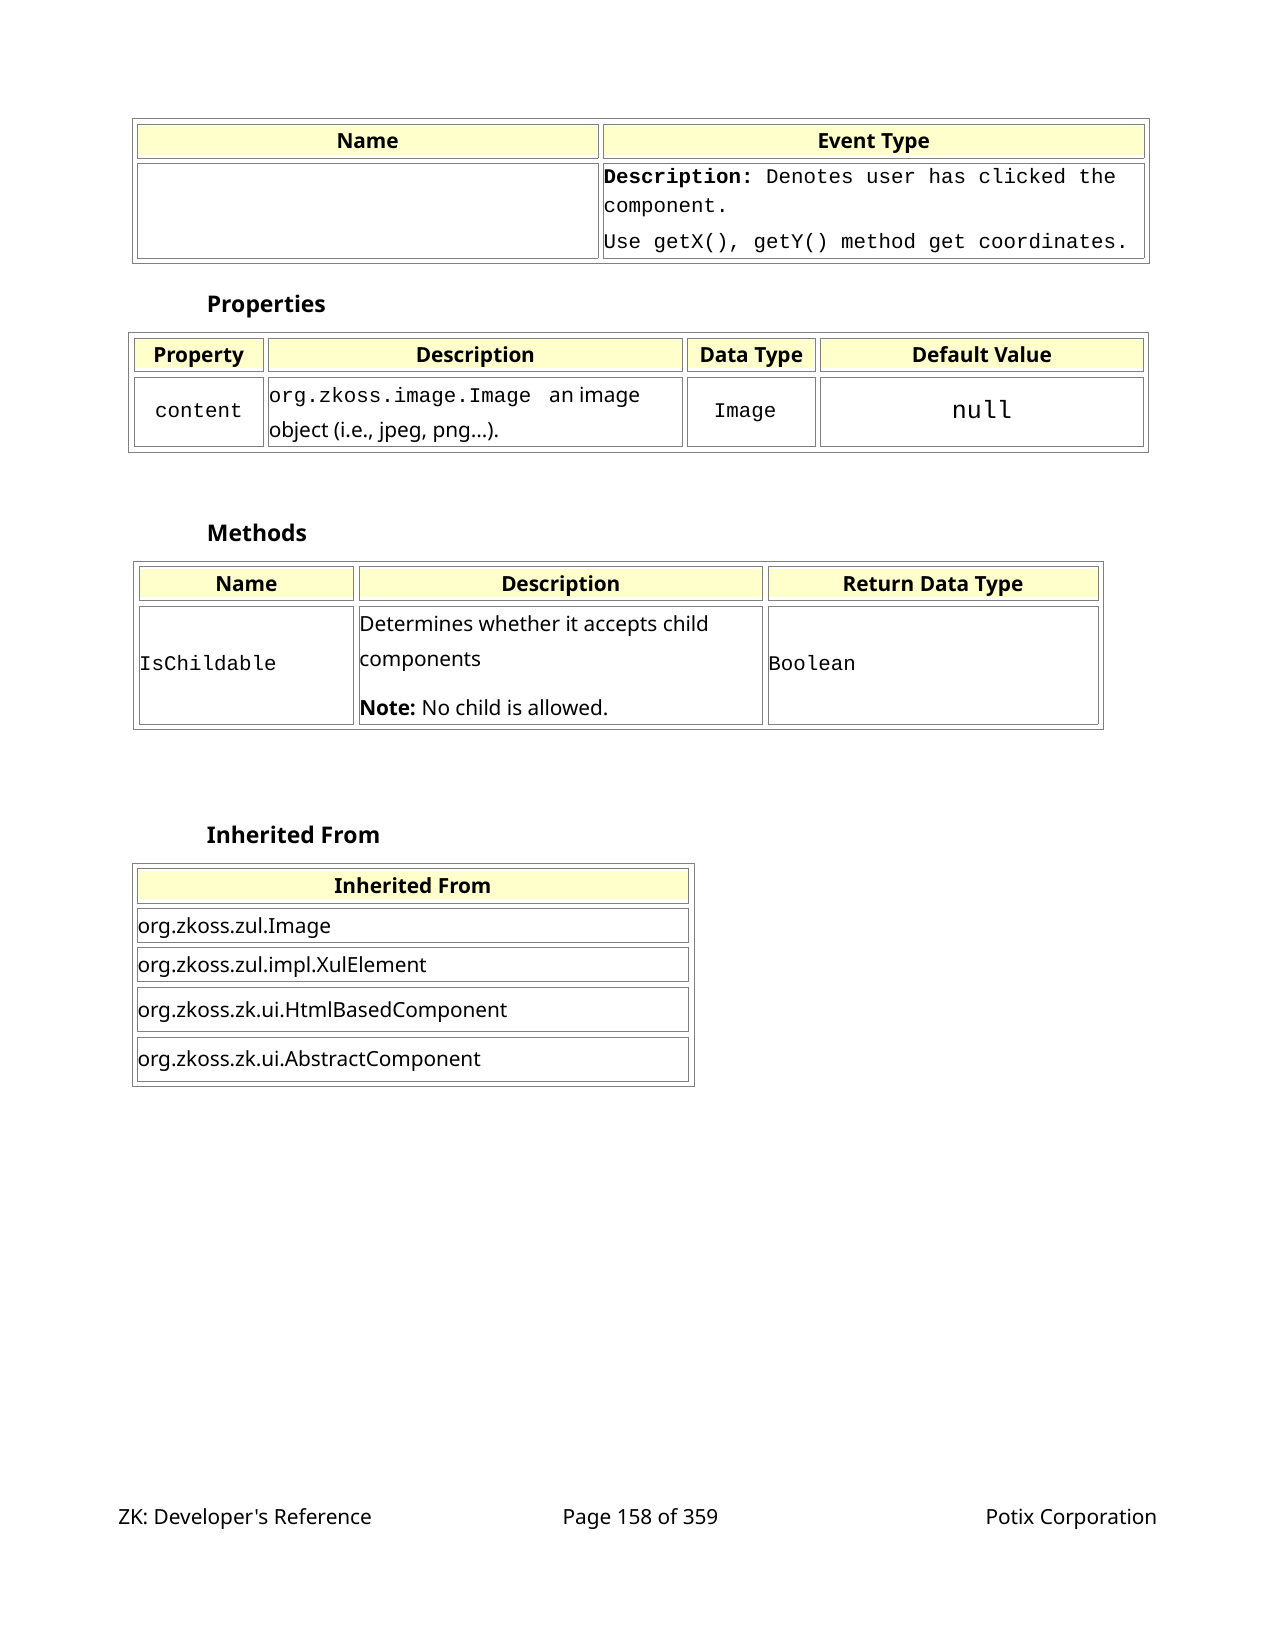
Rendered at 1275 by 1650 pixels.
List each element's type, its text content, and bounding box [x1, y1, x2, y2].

table_cell null [818, 371, 1146, 446]
table_header Default Value [818, 333, 1146, 371]
table_header Event Type [600, 119, 1147, 158]
table_cell org.zkoss.zul.impl.XulElement [134, 942, 691, 981]
table_cell org.zkoss.zk.ui.AbstractComponent [134, 1031, 691, 1081]
table_header Description [266, 333, 685, 371]
table_cell IsChildable [136, 600, 356, 724]
subtitle Inherited From [207, 819, 1157, 850]
table_header Property [131, 333, 266, 371]
table_cell Description: Denotes user has clicked the component. Use getX(), getY() method get coordinates. [600, 158, 1147, 258]
table_header Inherited From [134, 864, 691, 902]
table_cell Boolean [765, 600, 1101, 724]
subtitle Properties [207, 288, 1157, 319]
table_cell org.zkoss.zul.Image [134, 903, 691, 942]
table_header Description [356, 562, 765, 600]
table_cell org.zkoss.zk.ui.HtmlBasedComponent [134, 981, 691, 1031]
table_cell content [131, 371, 266, 446]
table_header Data Type [685, 333, 817, 371]
subtitle Methods [207, 517, 1157, 548]
table_header Name [136, 562, 356, 600]
table_header Return Data Type [765, 562, 1101, 600]
table_cell [134, 158, 600, 258]
table_cell Determines whether it accepts child components Note: No child is allowed. [356, 600, 765, 724]
table_cell org.zkoss.image.Image an image object (i.e., jpeg, png...). [266, 371, 685, 446]
table_header Name [134, 119, 600, 158]
table_cell Image [685, 371, 817, 446]
